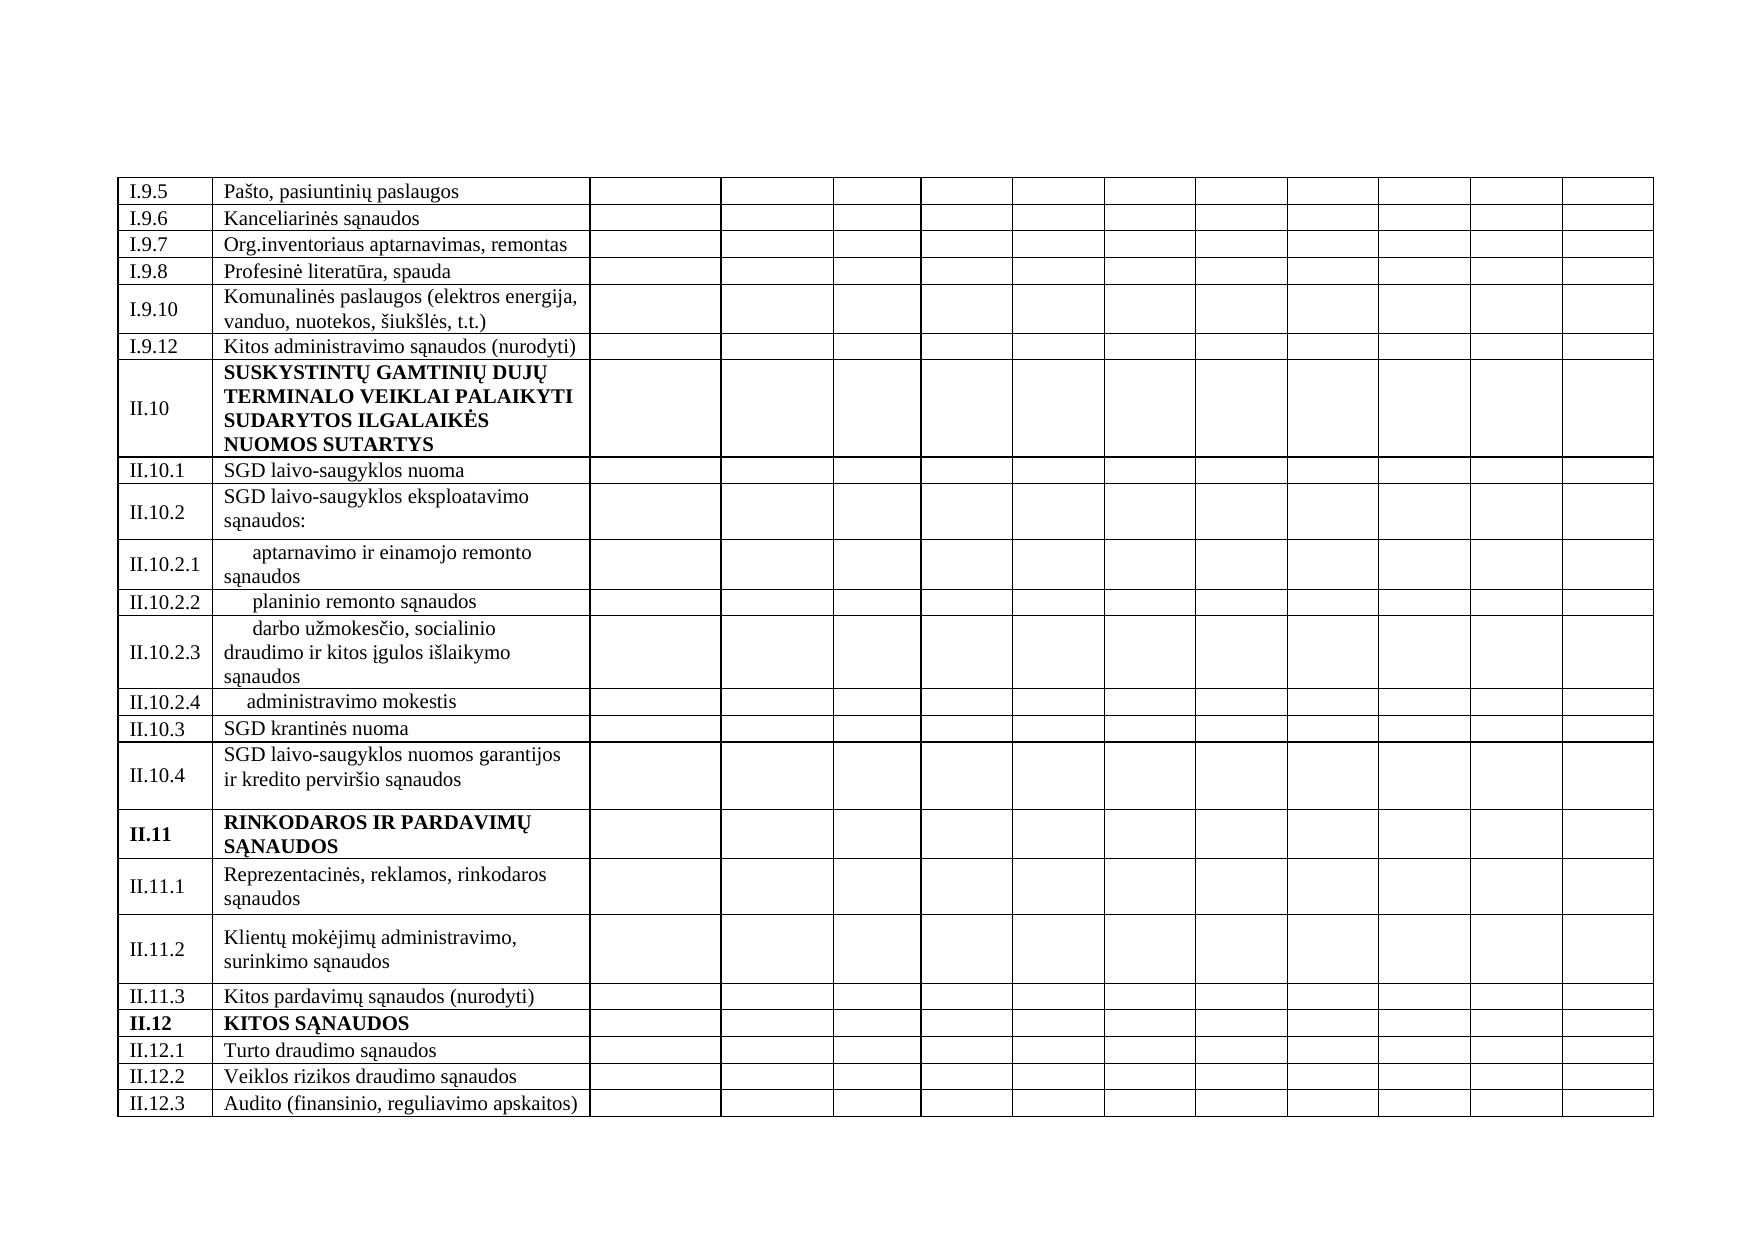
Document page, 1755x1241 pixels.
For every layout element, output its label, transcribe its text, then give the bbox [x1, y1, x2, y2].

table_cell [1563, 540, 1653, 588]
table_cell II.10.2.2 [119, 590, 212, 615]
table_cell [1013, 231, 1104, 257]
table_cell [1105, 743, 1195, 808]
table_cell [591, 859, 720, 914]
table_cell [1288, 616, 1378, 688]
table_cell [722, 484, 833, 539]
table_cell II.11 [119, 810, 212, 858]
table_cell Reprezentacinės, reklamos, rinkodaros sąnaudos [213, 859, 589, 914]
table_cell [1013, 178, 1104, 204]
table_cell [1013, 984, 1104, 1009]
table_cell [922, 810, 1012, 858]
table_cell [1013, 458, 1104, 483]
table_cell [1379, 484, 1470, 539]
table_cell [1288, 859, 1378, 914]
table_cell [1105, 590, 1195, 615]
table_cell [1196, 484, 1287, 539]
table_cell Kanceliarinės sąnaudos [213, 205, 589, 230]
table_cell [1196, 334, 1287, 359]
table_cell Komunalinės paslaugos (elektros energija, vanduo, nuotekos, šiukšlės, t.t.) [213, 285, 589, 333]
table_cell [1288, 205, 1378, 230]
table_cell administravimo mokestis [213, 689, 589, 715]
table_cell [1471, 178, 1562, 204]
table_cell [591, 334, 720, 359]
table_cell II.12.2 [119, 1064, 212, 1089]
table_cell [1471, 1090, 1562, 1116]
table_cell [834, 984, 920, 1009]
table_cell [1563, 178, 1653, 204]
table_cell [1196, 258, 1287, 283]
table_cell [1471, 590, 1562, 615]
table_cell [591, 1064, 720, 1089]
table_cell [1379, 540, 1470, 588]
table_cell [722, 231, 833, 257]
table_cell [1288, 915, 1378, 983]
table_cell [1288, 716, 1378, 741]
table_cell [1196, 1064, 1287, 1089]
table_cell I.9.8 [119, 258, 212, 283]
table_cell [1013, 334, 1104, 359]
table_cell [1379, 231, 1470, 257]
table_cell [722, 540, 833, 588]
table_cell II.11.1 [119, 859, 212, 914]
table_cell [1471, 458, 1562, 483]
table_cell [722, 205, 833, 230]
table_cell [1471, 1064, 1562, 1089]
table_cell [1379, 1010, 1470, 1036]
table_cell II.10 [119, 360, 212, 456]
table_cell [1013, 915, 1104, 983]
table_cell [591, 915, 720, 983]
table_cell [1288, 590, 1378, 615]
table_cell [1196, 231, 1287, 257]
table_cell [1013, 1090, 1104, 1116]
table_cell [1471, 360, 1562, 456]
table_cell [1379, 915, 1470, 983]
table_cell [722, 285, 833, 333]
table_cell [1471, 205, 1562, 230]
table_cell [922, 1037, 1012, 1062]
table_cell [1105, 1010, 1195, 1036]
table_cell [591, 1037, 720, 1062]
table_cell [834, 716, 920, 741]
table_cell [1471, 258, 1562, 283]
table_cell [922, 1090, 1012, 1116]
table_cell I.9.7 [119, 231, 212, 257]
table_cell planinio remonto sąnaudos [213, 590, 589, 615]
table_cell [1563, 689, 1653, 715]
table_cell [591, 178, 720, 204]
table_cell [1105, 1090, 1195, 1116]
table_cell [1105, 616, 1195, 688]
table_cell [834, 743, 920, 808]
table_cell [1471, 540, 1562, 588]
table_cell [1563, 484, 1653, 539]
table_cell [922, 285, 1012, 333]
table_cell [1379, 810, 1470, 858]
table_cell [1288, 810, 1378, 858]
table_cell [834, 334, 920, 359]
table_cell [1105, 540, 1195, 588]
table_cell [1379, 1037, 1470, 1062]
table_cell [1288, 1010, 1378, 1036]
table_cell [1105, 915, 1195, 983]
table_cell [922, 689, 1012, 715]
table_cell [1471, 859, 1562, 914]
table_cell [722, 590, 833, 615]
table_cell [1288, 360, 1378, 456]
table_cell [1013, 484, 1104, 539]
table_cell [1563, 616, 1653, 688]
table_cell [1563, 1037, 1653, 1062]
table_cell [1105, 1064, 1195, 1089]
table_cell [1379, 334, 1470, 359]
table_cell [1563, 1090, 1653, 1116]
table_cell [1105, 859, 1195, 914]
table_cell [1379, 859, 1470, 914]
table_cell [1013, 859, 1104, 914]
table_cell [1105, 458, 1195, 483]
table_cell [922, 458, 1012, 483]
table_cell [834, 1064, 920, 1089]
table_cell [591, 810, 720, 858]
table_cell [1196, 743, 1287, 808]
table_cell [1563, 285, 1653, 333]
table_cell [922, 984, 1012, 1009]
table_cell [1105, 231, 1195, 257]
table_cell [922, 334, 1012, 359]
table_cell [591, 285, 720, 333]
table_cell II.10.2 [119, 484, 212, 539]
table_cell [1196, 859, 1287, 914]
table_cell [834, 231, 920, 257]
table_cell [1471, 285, 1562, 333]
table_cell [1196, 984, 1287, 1009]
table_cell aptarnavimo ir einamojo remonto sąnaudos [213, 540, 589, 588]
table_cell II.12.3 [119, 1090, 212, 1116]
table_cell [1379, 458, 1470, 483]
table_cell [834, 1090, 920, 1116]
table_cell [1196, 540, 1287, 588]
table_cell I.9.12 [119, 334, 212, 359]
table_cell [1379, 205, 1470, 230]
table_cell [1196, 1037, 1287, 1062]
table_cell [722, 810, 833, 858]
table_cell [1379, 285, 1470, 333]
table_cell [1013, 360, 1104, 456]
table_cell II.10.1 [119, 458, 212, 483]
table_cell [1013, 716, 1104, 741]
table_cell [1105, 1037, 1195, 1062]
table_cell [722, 689, 833, 715]
table_cell [1196, 285, 1287, 333]
table_cell [1563, 859, 1653, 914]
table_cell [1563, 984, 1653, 1009]
table_cell [1013, 1010, 1104, 1036]
table_cell [1105, 484, 1195, 539]
table_cell Audito (finansinio, reguliavimo apskaitos) [213, 1090, 589, 1116]
table_cell [722, 1064, 833, 1089]
table_cell [922, 540, 1012, 588]
table_cell [834, 810, 920, 858]
table_cell [922, 616, 1012, 688]
table_cell SGD krantinės nuoma [213, 716, 589, 741]
table_cell darbo užmokesčio, socialinio draudimo ir kitos įgulos išlaikymo sąnaudos [213, 616, 589, 688]
table_cell [1105, 205, 1195, 230]
table_cell [591, 205, 720, 230]
table_cell Org.inventoriaus aptarnavimas, remontas [213, 231, 589, 257]
table_cell II.10.2.4 [119, 689, 212, 715]
table_cell [922, 1064, 1012, 1089]
table_cell [1471, 616, 1562, 688]
table_cell [834, 689, 920, 715]
table_cell Kitos pardavimų sąnaudos (nurodyti) [213, 984, 589, 1009]
table_cell [834, 205, 920, 230]
table_cell [591, 458, 720, 483]
table_cell [922, 258, 1012, 283]
table_cell [1563, 334, 1653, 359]
table_cell Kitos administravimo sąnaudos (nurodyti) [213, 334, 589, 359]
table_cell [722, 334, 833, 359]
table_cell [1471, 689, 1562, 715]
table_cell [1196, 716, 1287, 741]
table_cell [1379, 689, 1470, 715]
table_cell [1288, 178, 1378, 204]
table_cell [1288, 540, 1378, 588]
table_cell [591, 616, 720, 688]
table_cell [1196, 1090, 1287, 1116]
table_cell [1196, 1010, 1287, 1036]
table_cell [591, 540, 720, 588]
table_cell II.11.2 [119, 915, 212, 983]
table_cell [1379, 616, 1470, 688]
table_cell [1196, 590, 1287, 615]
table_cell Veiklos rizikos draudimo sąnaudos [213, 1064, 589, 1089]
table_cell [922, 1010, 1012, 1036]
table_cell II.10.2.1 [119, 540, 212, 588]
table_cell [1471, 484, 1562, 539]
table_cell [922, 716, 1012, 741]
table_cell [922, 590, 1012, 615]
table_cell [1105, 334, 1195, 359]
table_cell [1013, 205, 1104, 230]
table_cell [1563, 743, 1653, 808]
table_cell [1105, 360, 1195, 456]
table_cell [1105, 810, 1195, 858]
table_cell [1013, 689, 1104, 715]
table_cell [1563, 258, 1653, 283]
table_cell [922, 360, 1012, 456]
table_cell [1471, 716, 1562, 741]
table_cell Profesinė literatūra, spauda [213, 258, 589, 283]
table_cell [922, 205, 1012, 230]
table_cell [1563, 810, 1653, 858]
table_cell [1288, 1090, 1378, 1116]
table_cell RINKODAROS IR PARDAVIMŲ SĄNAUDOS [213, 810, 589, 858]
table_cell [1288, 458, 1378, 483]
table_cell I.9.10 [119, 285, 212, 333]
table_cell [722, 743, 833, 808]
table_cell [1105, 258, 1195, 283]
table_cell [922, 484, 1012, 539]
table_cell [922, 743, 1012, 808]
table_cell II.11.3 [119, 984, 212, 1009]
table_cell [1563, 915, 1653, 983]
table_cell [1013, 258, 1104, 283]
table_cell Klientų mokėjimų administravimo, surinkimo sąnaudos [213, 915, 589, 983]
table_cell [722, 1037, 833, 1062]
table_cell [1379, 590, 1470, 615]
table_cell [591, 360, 720, 456]
table_cell [1288, 484, 1378, 539]
table_cell [1288, 689, 1378, 715]
table_cell [1379, 1090, 1470, 1116]
table_cell SGD laivo-saugyklos nuoma [213, 458, 589, 483]
table_cell Pašto, pasiuntinių paslaugos [213, 178, 589, 204]
table_cell [1013, 590, 1104, 615]
table_cell KITOS SĄNAUDOS [213, 1010, 589, 1036]
table_cell [591, 743, 720, 808]
table_cell [1013, 616, 1104, 688]
table_cell II.10.2.3 [119, 616, 212, 688]
table_cell [922, 231, 1012, 257]
table_cell II.12.1 [119, 1037, 212, 1062]
table_cell [1471, 231, 1562, 257]
table_cell [1196, 178, 1287, 204]
table_cell [591, 590, 720, 615]
table_cell [834, 590, 920, 615]
table_cell [1196, 915, 1287, 983]
table_cell [1379, 743, 1470, 808]
table_cell [1563, 231, 1653, 257]
table_cell [1471, 1010, 1562, 1036]
table_cell [1288, 1064, 1378, 1089]
table_cell [591, 231, 720, 257]
table_cell [722, 458, 833, 483]
table_cell [834, 258, 920, 283]
table_cell [922, 178, 1012, 204]
table_cell [1563, 590, 1653, 615]
table_cell SGD laivo-saugyklos eksploatavimo sąnaudos: [213, 484, 589, 539]
table_cell [834, 859, 920, 914]
table_cell [1105, 716, 1195, 741]
table_cell [1196, 458, 1287, 483]
table_cell I.9.5 [119, 178, 212, 204]
table_cell [722, 859, 833, 914]
table_cell [1196, 810, 1287, 858]
table_cell [591, 1090, 720, 1116]
table_cell [922, 915, 1012, 983]
table_cell [1196, 616, 1287, 688]
table_cell [1196, 205, 1287, 230]
table_cell [1288, 984, 1378, 1009]
table_cell SUSKYSTINTŲ GAMTINIŲ DUJŲ TERMINALO VEIKLAI PALAIKYTI SUDARYTOS ILGALAIKĖS NUOMOS SUTARTYS [213, 360, 589, 456]
table_cell [1196, 689, 1287, 715]
table_cell [834, 484, 920, 539]
table_cell [722, 1010, 833, 1036]
table_cell [722, 915, 833, 983]
table_cell [1563, 716, 1653, 741]
table_cell [1288, 743, 1378, 808]
table_cell [591, 484, 720, 539]
table_cell [1013, 1064, 1104, 1089]
table_cell [1379, 1064, 1470, 1089]
table_cell [1288, 1037, 1378, 1062]
table_cell [834, 285, 920, 333]
table_cell [1563, 360, 1653, 456]
table_cell [1013, 743, 1104, 808]
table_cell [834, 1037, 920, 1062]
table_cell [1471, 1037, 1562, 1062]
table_cell [1379, 178, 1470, 204]
table_cell [1013, 810, 1104, 858]
table_cell [1471, 334, 1562, 359]
table_cell [722, 178, 833, 204]
table_cell [834, 360, 920, 456]
table_cell [591, 984, 720, 1009]
table_cell [1379, 360, 1470, 456]
table_cell SGD laivo-saugyklos nuomos garantijos ir kredito perviršio sąnaudos [213, 743, 589, 808]
table_cell [722, 1090, 833, 1116]
table_cell II.10.3 [119, 716, 212, 741]
table_cell [591, 258, 720, 283]
table_cell [1013, 285, 1104, 333]
table_cell [1471, 915, 1562, 983]
table_cell [922, 859, 1012, 914]
table_cell [834, 616, 920, 688]
table_cell [1563, 1010, 1653, 1036]
table_cell [1379, 984, 1470, 1009]
table_cell [1379, 716, 1470, 741]
table_cell [722, 258, 833, 283]
table_cell Turto draudimo sąnaudos [213, 1037, 589, 1062]
table_cell [834, 540, 920, 588]
table_cell [1105, 285, 1195, 333]
table_cell [1471, 743, 1562, 808]
table_cell [834, 178, 920, 204]
table_cell [1105, 178, 1195, 204]
table_cell [1288, 231, 1378, 257]
table_cell [722, 360, 833, 456]
table_cell [1013, 1037, 1104, 1062]
table_cell [1288, 334, 1378, 359]
table_cell [834, 1010, 920, 1036]
table_cell [1013, 540, 1104, 588]
table_cell II.12 [119, 1010, 212, 1036]
table_cell I.9.6 [119, 205, 212, 230]
table_cell [1471, 810, 1562, 858]
table_cell [591, 689, 720, 715]
table_cell [1196, 360, 1287, 456]
table_cell [722, 716, 833, 741]
table_cell [1105, 984, 1195, 1009]
table_cell [591, 1010, 720, 1036]
table_cell [1288, 258, 1378, 283]
table_cell [1379, 258, 1470, 283]
table_cell [1563, 205, 1653, 230]
table_cell [834, 915, 920, 983]
table_cell [834, 458, 920, 483]
table_cell [1563, 1064, 1653, 1089]
table_cell [1105, 689, 1195, 715]
table_cell II.10.4 [119, 743, 212, 808]
table_cell [1563, 458, 1653, 483]
table_cell [1288, 285, 1378, 333]
table_cell [1471, 984, 1562, 1009]
table_cell [722, 616, 833, 688]
table_cell [722, 984, 833, 1009]
table_cell [591, 716, 720, 741]
